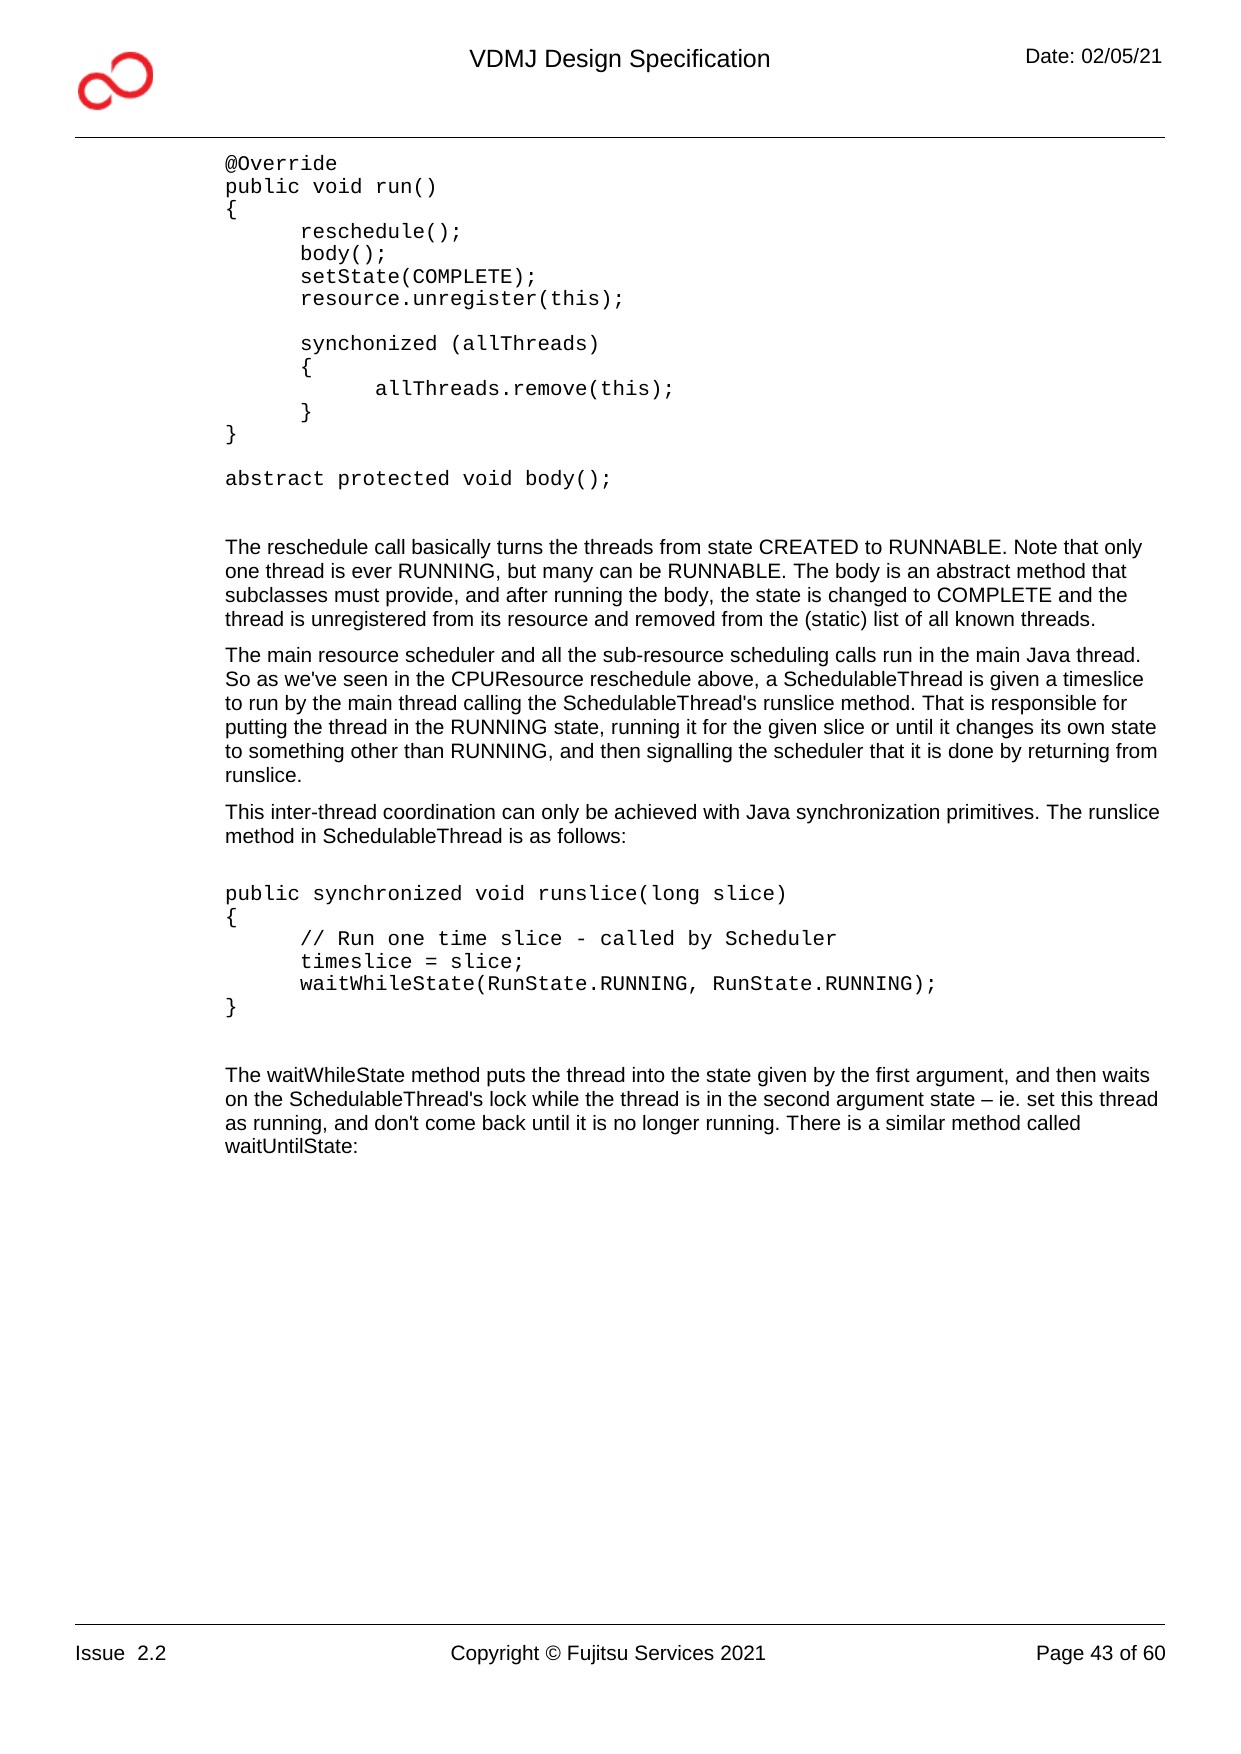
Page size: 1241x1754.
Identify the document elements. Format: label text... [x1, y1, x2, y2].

text { [225, 198, 1165, 220]
text The main resource scheduler and all the sub-resource scheduling calls run in the main Java thread. So as we've seen in the CPUResource reschedule above, a SchedulableThread is given a timeslice to run by the main thread calling the SchedulableThread's runslice method. That is responsible for putting the thread in the RUNNING state, running it for the given slice or until it changes its own state to something other than RUNNING, and then signalling the scheduler that it is done by returning from runslice. [225, 644, 1165, 787]
text } [225, 400, 1165, 423]
text public void run() [225, 175, 1165, 198]
text synchonized (allThreads) [225, 333, 1165, 355]
text waitWhileState(RunState.RUNNING, RunState.RUNNING); [225, 973, 1165, 995]
text // Run one time slice - called by Scheduler [225, 928, 1165, 950]
text setState(COMPLETE); [225, 265, 1165, 288]
text resource.unregister(this); [225, 288, 1165, 310]
text } [225, 995, 1165, 1018]
text reschedule(); [225, 220, 1165, 243]
picture [78, 44, 153, 120]
text @Override [225, 153, 1165, 175]
text } [225, 423, 1165, 445]
text This inter-thread coordination can only be achieved with Java synchronization primitives. The runslice method in SchedulableThread is as follows: [225, 800, 1165, 848]
text { [225, 905, 1165, 928]
text body(); [225, 243, 1165, 265]
text { [225, 355, 1165, 378]
text abstract protected void body(); [225, 468, 1165, 490]
text The reschedule call basically turns the threads from state CREATED to RUNNABLE. Note that only one thread is ever RUNNING, but many can be RUNNABLE. The body is an abstract method that subclasses must provide, and after running the body, the state is changed to COMPLETE and the thread is unregistered from its resource and removed from the (static) list of all known threads. [225, 535, 1165, 631]
text public synchronized void runslice(long slice) [225, 883, 1165, 905]
text timeslice = slice; [225, 950, 1165, 973]
text The waitWhileState method puts the thread into the state given by the first argument, and then waits on the SchedulableThread's lock while the thread is in the second argument state – ie. set this thread as running, and don't come back until it is no longer running. There is a similar method called waitUntilState: [225, 1063, 1165, 1159]
text allThreads.remove(this); [225, 378, 1165, 400]
